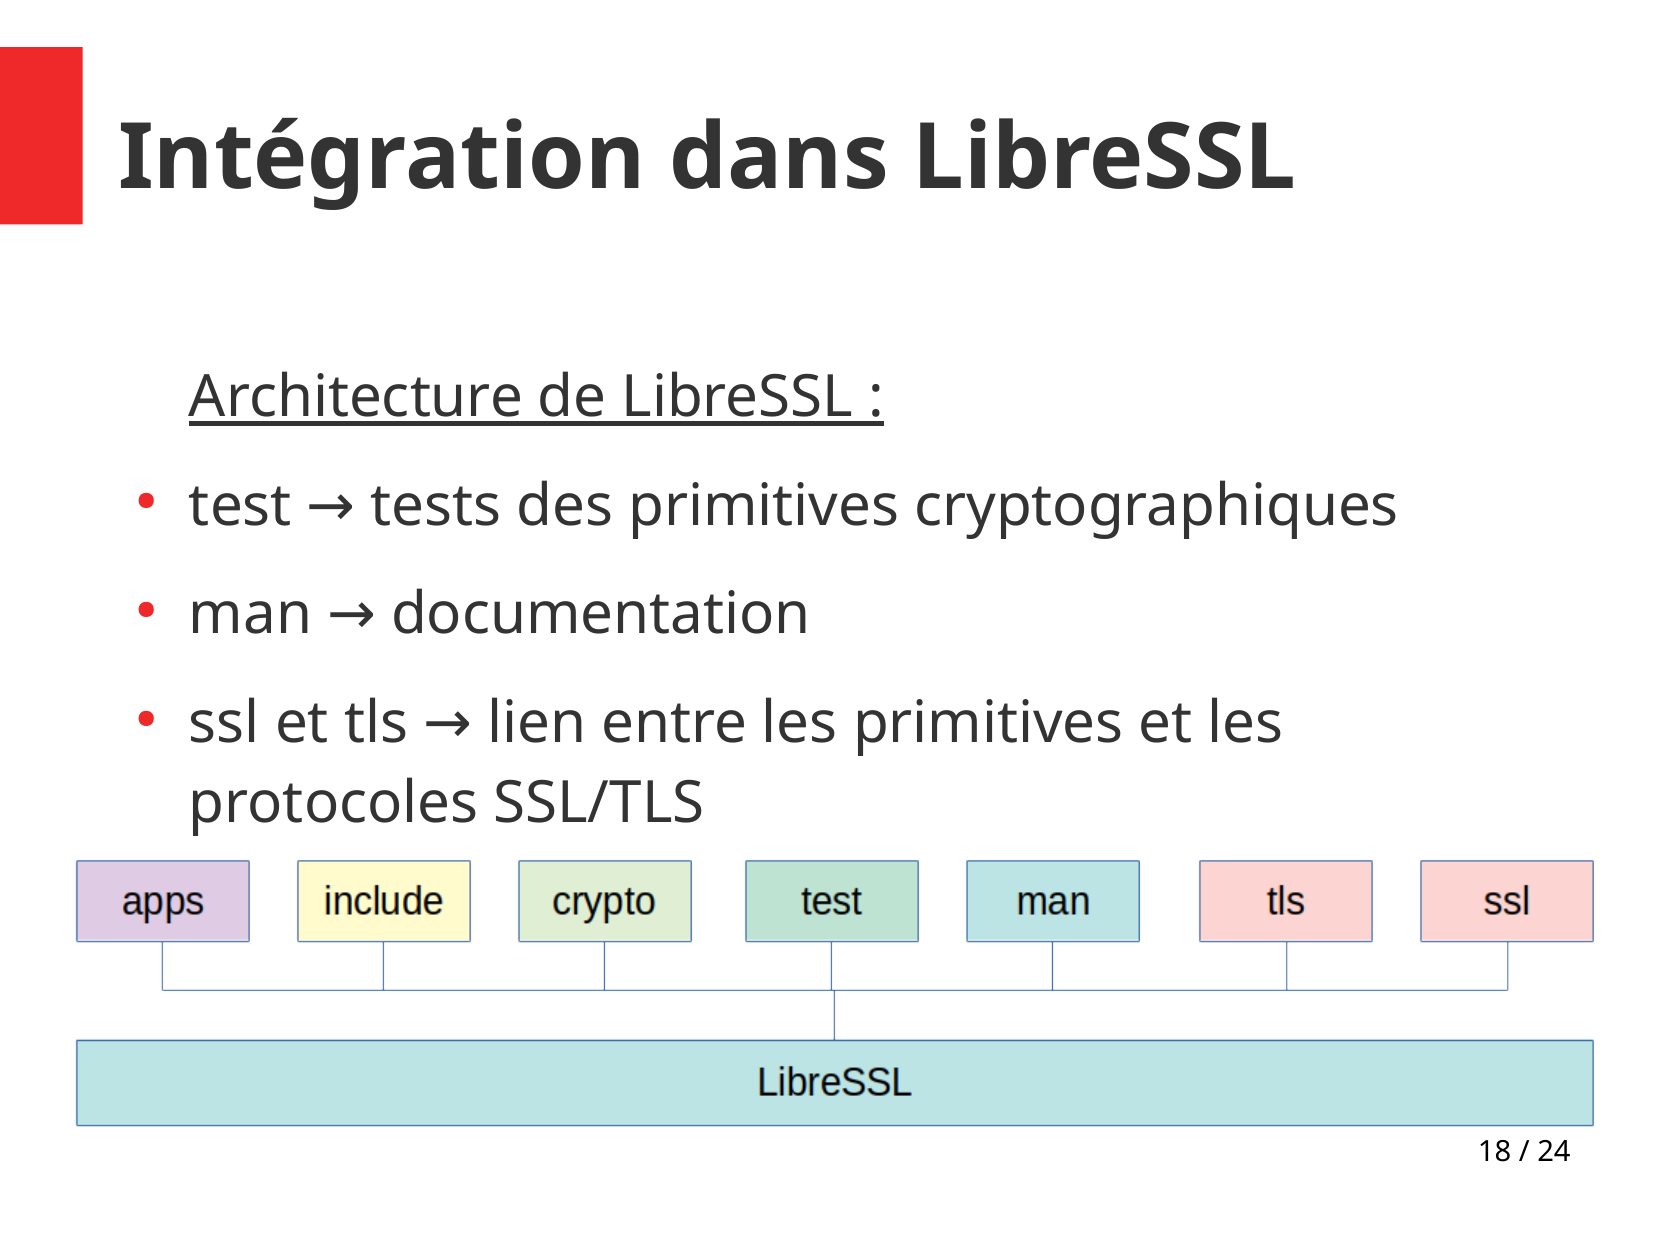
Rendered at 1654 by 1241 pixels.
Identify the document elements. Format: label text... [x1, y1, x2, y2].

title Intégration dans LibreSSL [118, 49, 1571, 257]
list Architecture de LibreSSL : test → tests des primitives cryptographiques man → documentation ssl et tls → lien entre les primitives et les protocoles SSL/TLS [118, 354, 1536, 803]
picture [10, 803, 1654, 1193]
